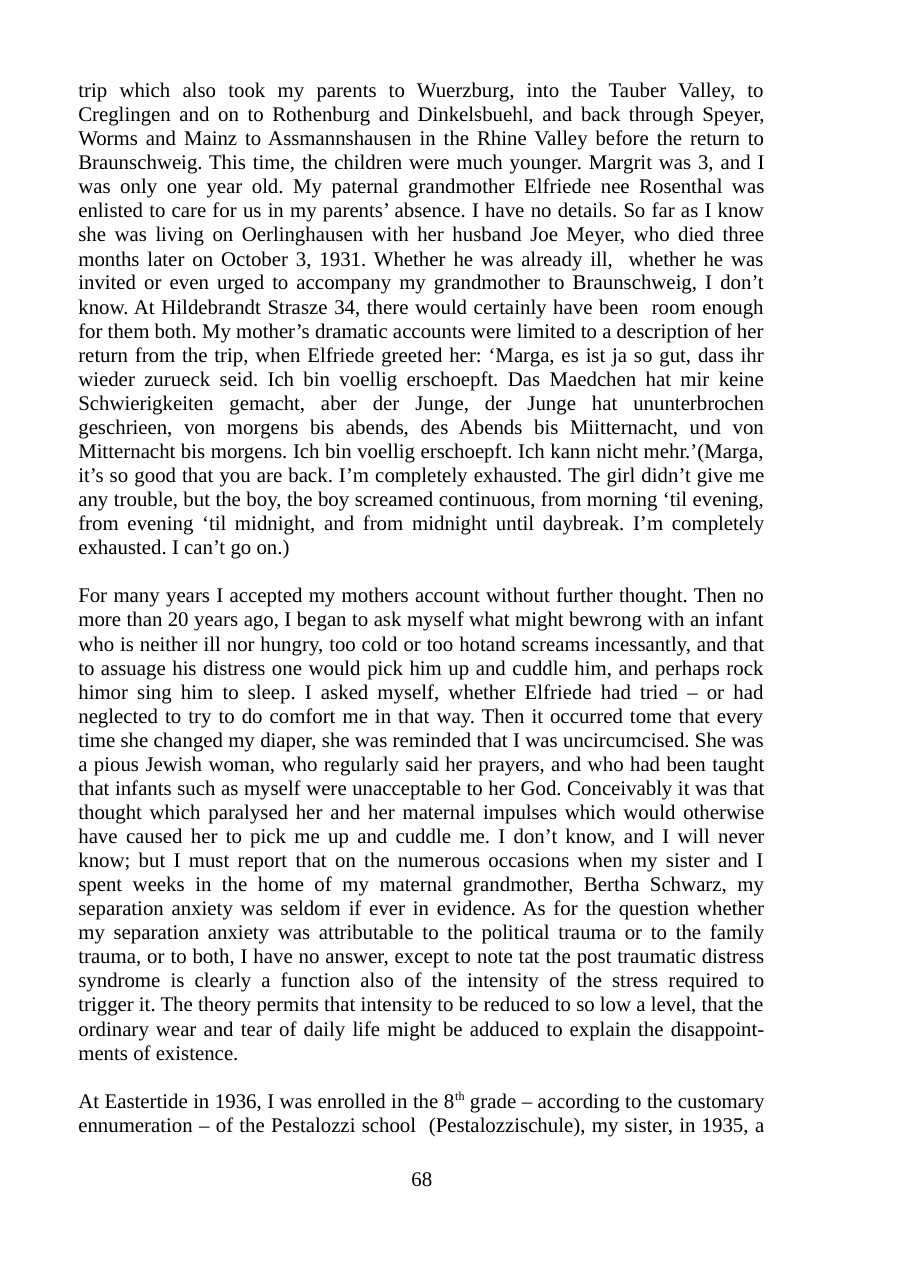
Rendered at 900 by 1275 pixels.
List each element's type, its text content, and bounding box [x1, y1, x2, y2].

text At Eastertide in 1936, I was enrolled in the 8th grade – according to the customary ennumeration – of the Pestalozzi school (Pestalozzischule), my sister, in 1935, a [78, 1089, 765, 1137]
text trip which also took my parents to Wuerzburg, into the Tauber Valley, to Creglingen and on to Rothenburg and Dinkelsbuehl, and back through Speyer, Worms and Mainz to Assmannshausen in the Rhine Valley before the return to Braunschweig. This time, the children were much younger. Margrit was 3, and I was only one year old. My paternal grandmother Elfriede nee Rosenthal was enlisted to care for us in my parents’ absence. I have no details. So far as I know she was living on Oerlinghausen with her husband Joe Meyer, who died three months later on October 3, 1931. Whether he was already ill, whether he was invited or even urged to accompany my grandmother to Braunschweig, I don’t know. At Hildebrandt Strasze 34, there would certainly have been room enough for them both. My mother’s dramatic accounts were limited to a description of her return from the trip, when Elfriede greeted her: ‘Marga, es ist ja so gut, dass ihr wieder zurueck seid. Ich bin voellig erschoepft. Das Maedchen hat mir keine Schwierigkeiten gemacht, aber der Junge, der Junge hat ununterbrochen geschrieen, von morgens bis abends, des Abends bis Miitternacht, und von Mitternacht bis morgens. Ich bin voellig erschoepft. Ich kann nicht mehr.’(Marga, it’s so good that you are back. I’m completely exhausted. The girl didn’t give me any trouble, but the boy, the boy screamed continuous, from morning ‘til evening, from evening ‘til midnight, and from midnight until daybreak. I’m completely exhausted. I can’t go on.) [78, 78, 765, 559]
text For many years I accepted my mothers account without further thought. Then no more than 20 years ago, I began to ask myself what might bewrong with an infant who is neither ill nor hungry, too cold or too hotand screams incessantly, and that to assuage his distress one would pick him up and cuddle him, and perhaps rock himor sing him to sleep. I asked myself, whether Elfriede had tried – or had neglected to try to do comfort me in that way. Then it occurred tome that every time she changed my diaper, she was reminded that I was uncircumcised. She was a pious Jewish woman, who regularly said her prayers, and who had been taught that infants such as myself were unacceptable to her God. Conceivably it was that thought which paralysed her and her maternal impulses which would otherwise have caused her to pick me up and cuddle me. I don’t know, and I will never know; but I must report that on the numerous occasions when my sister and I spent weeks in the home of my maternal grandmother, Bertha Schwarz, my separation anxiety was seldom if ever in evidence. As for the question whether my separation anxiety was attributable to the political trauma or to the family trauma, or to both, I have no answer, except to note tat the post traumatic distress syndrome is clearly a function also of the intensity of the stress required to trigger it. The theory permits that intensity to be reduced to so low a level, that the ordinary wear and tear of daily life might be adduced to explain the disappoint-ments of existence. [78, 583, 765, 1064]
